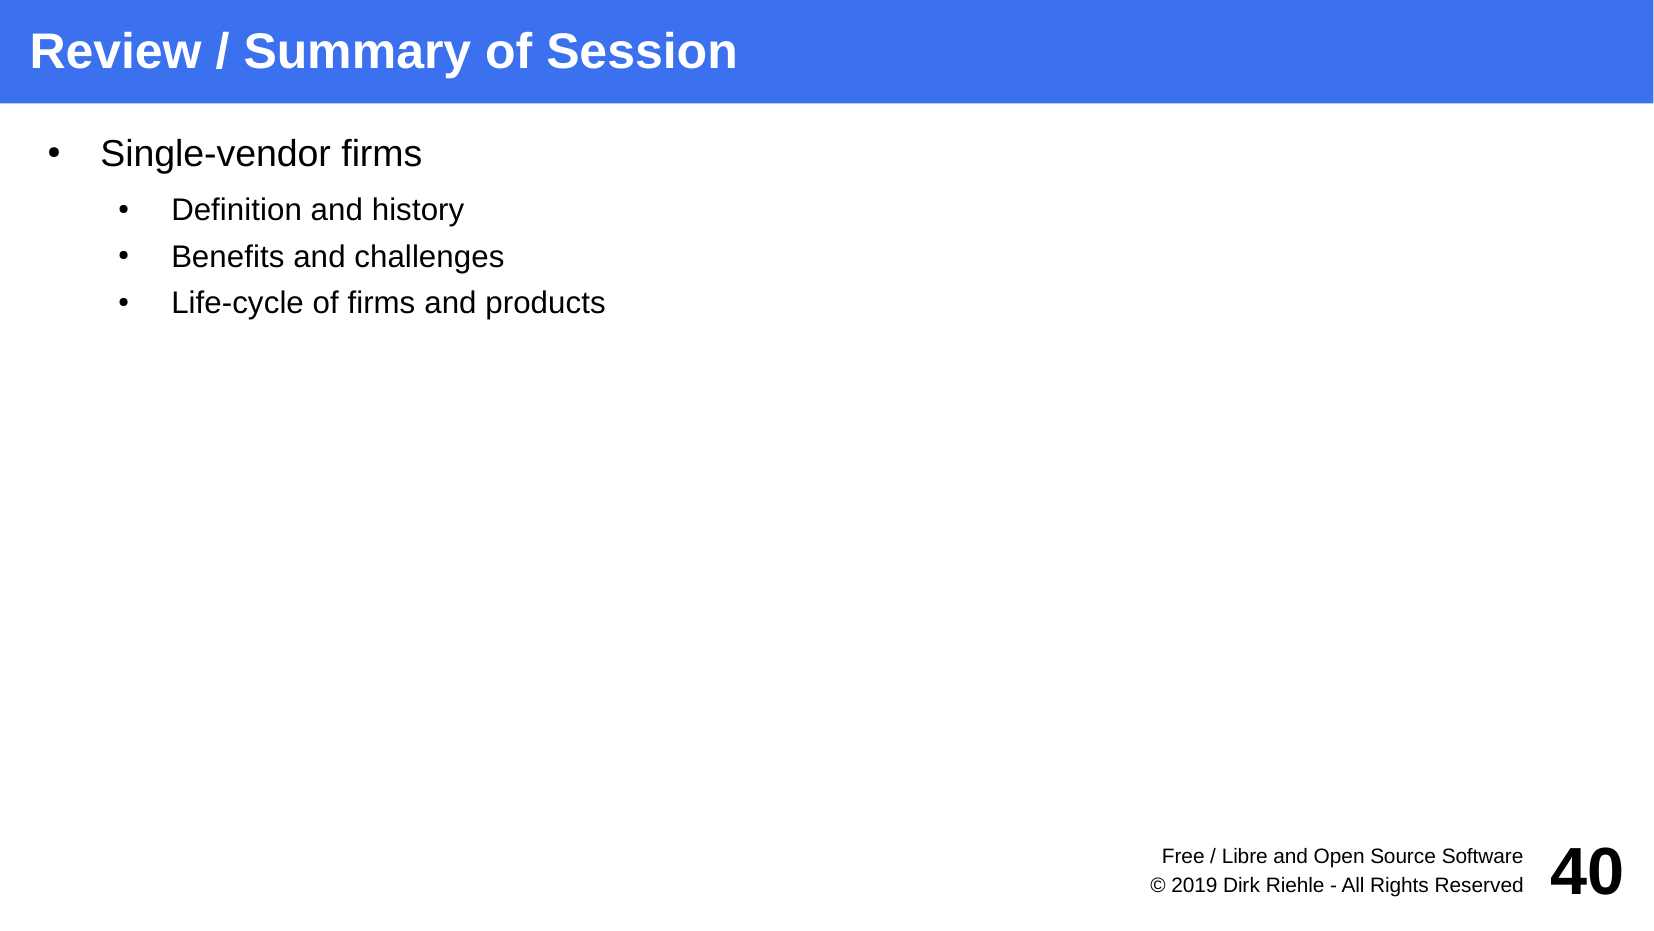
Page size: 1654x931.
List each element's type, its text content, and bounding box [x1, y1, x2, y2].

title Review / Summary of Session [0, 0, 1654, 104]
list Single-vendor firms Definition and history Benefits and challenges Life-cycle of firms and products [29, 132, 1625, 813]
